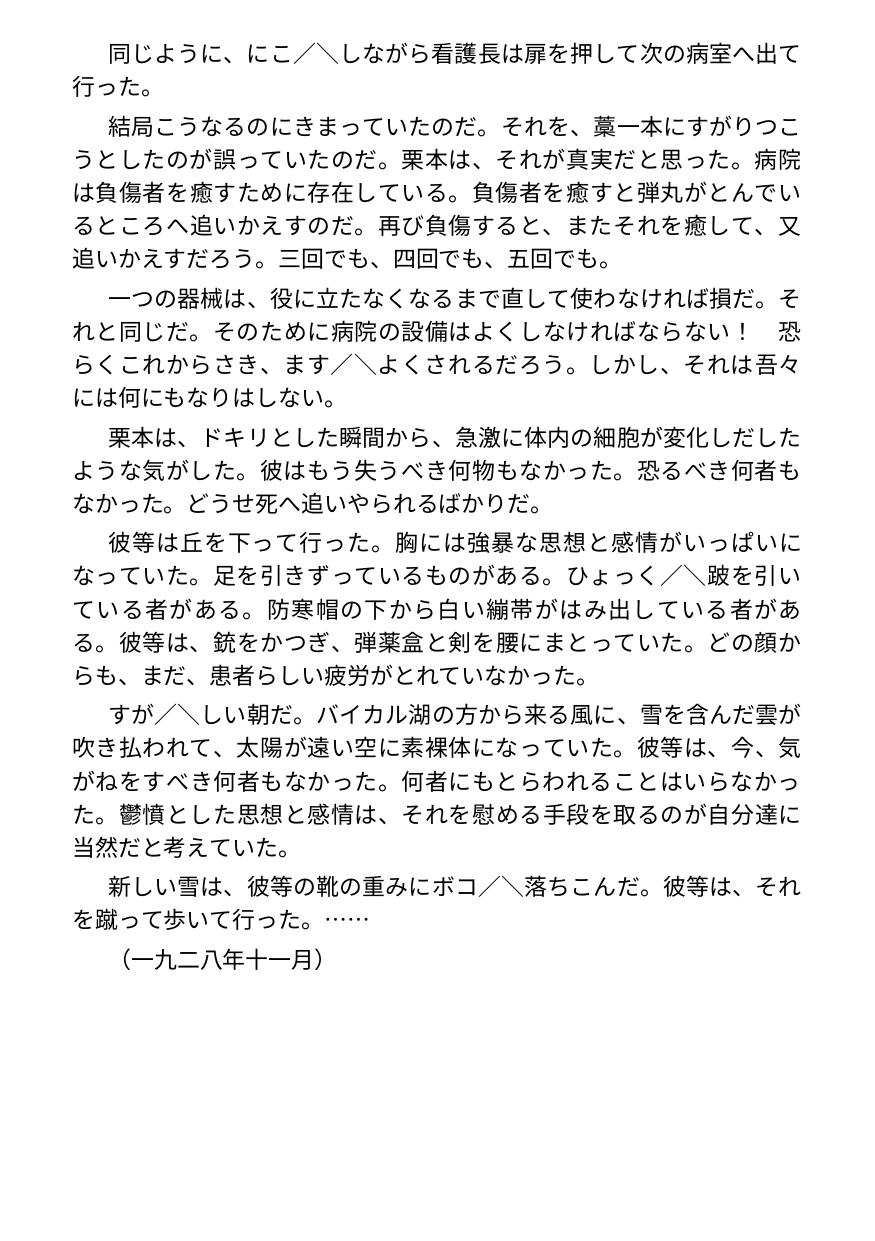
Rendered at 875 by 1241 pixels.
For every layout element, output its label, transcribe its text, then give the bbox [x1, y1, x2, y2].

text 彼等は丘を下って行った。胸には強暴な思想と感情がいっぱいになっていた。足を引きずっているものがある。ひょっく／＼跛を引いている者がある。防寒帽の下から白い繃帯がはみ出している者がある。彼等は、銃をかつぎ、弾薬盒と剣を腰にまとっていた。どの顔からも、まだ、患者らしい疲労がとれていなかった。 [72, 525, 802, 691]
text 同じように、にこ／＼しながら看護長は扉を押して次の病室へ出て行った。 [72, 36, 802, 102]
text 栗本は、ドキリとした瞬間から、急激に体内の細胞が変化しだしたような気がした。彼はもう失うべき何物もなかった。恐るべき何者もなかった。どうせ死へ追いやられるばかりだ。 [72, 419, 802, 519]
text （一九二八年十一月） [72, 942, 802, 975]
text 新しい雪は、彼等の靴の重みにボコ／＼落ちこんだ。彼等は、それを蹴って歩いて行った。…… [72, 869, 802, 936]
text 一つの器械は、役に立たなくなるまで直して使わなければ損だ。それと同じだ。そのために病院の設備はよくしなければならない！ 恐らくこれからさき、ます／＼よくされるだろう。しかし、それは吾々には何にもなりはしない。 [72, 281, 802, 413]
text すが／＼しい朝だ。バイカル湖の方から来る風に、雪を含んだ雲が吹き払われて、太陽が遠い空に素裸体になっていた。彼等は、今、気がねをすべき何者もなかった。何者にもとらわれることはいらなかった。鬱憤とした思想と感情は、それを慰める手段を取るのが自分達に当然だと考えていた。 [72, 697, 802, 863]
text 結局こうなるのにきまっていたのだ。それを、藁一本にすがりつこうとしたのが誤っていたのだ。栗本は、それが真実だと思った。病院は負傷者を癒すために存在している。負傷者を癒すと弾丸がとんでいるところへ追いかえすのだ。再び負傷すると、またそれを癒して、又追いかえすだろう。三回でも、四回でも、五回でも。 [72, 108, 802, 274]
